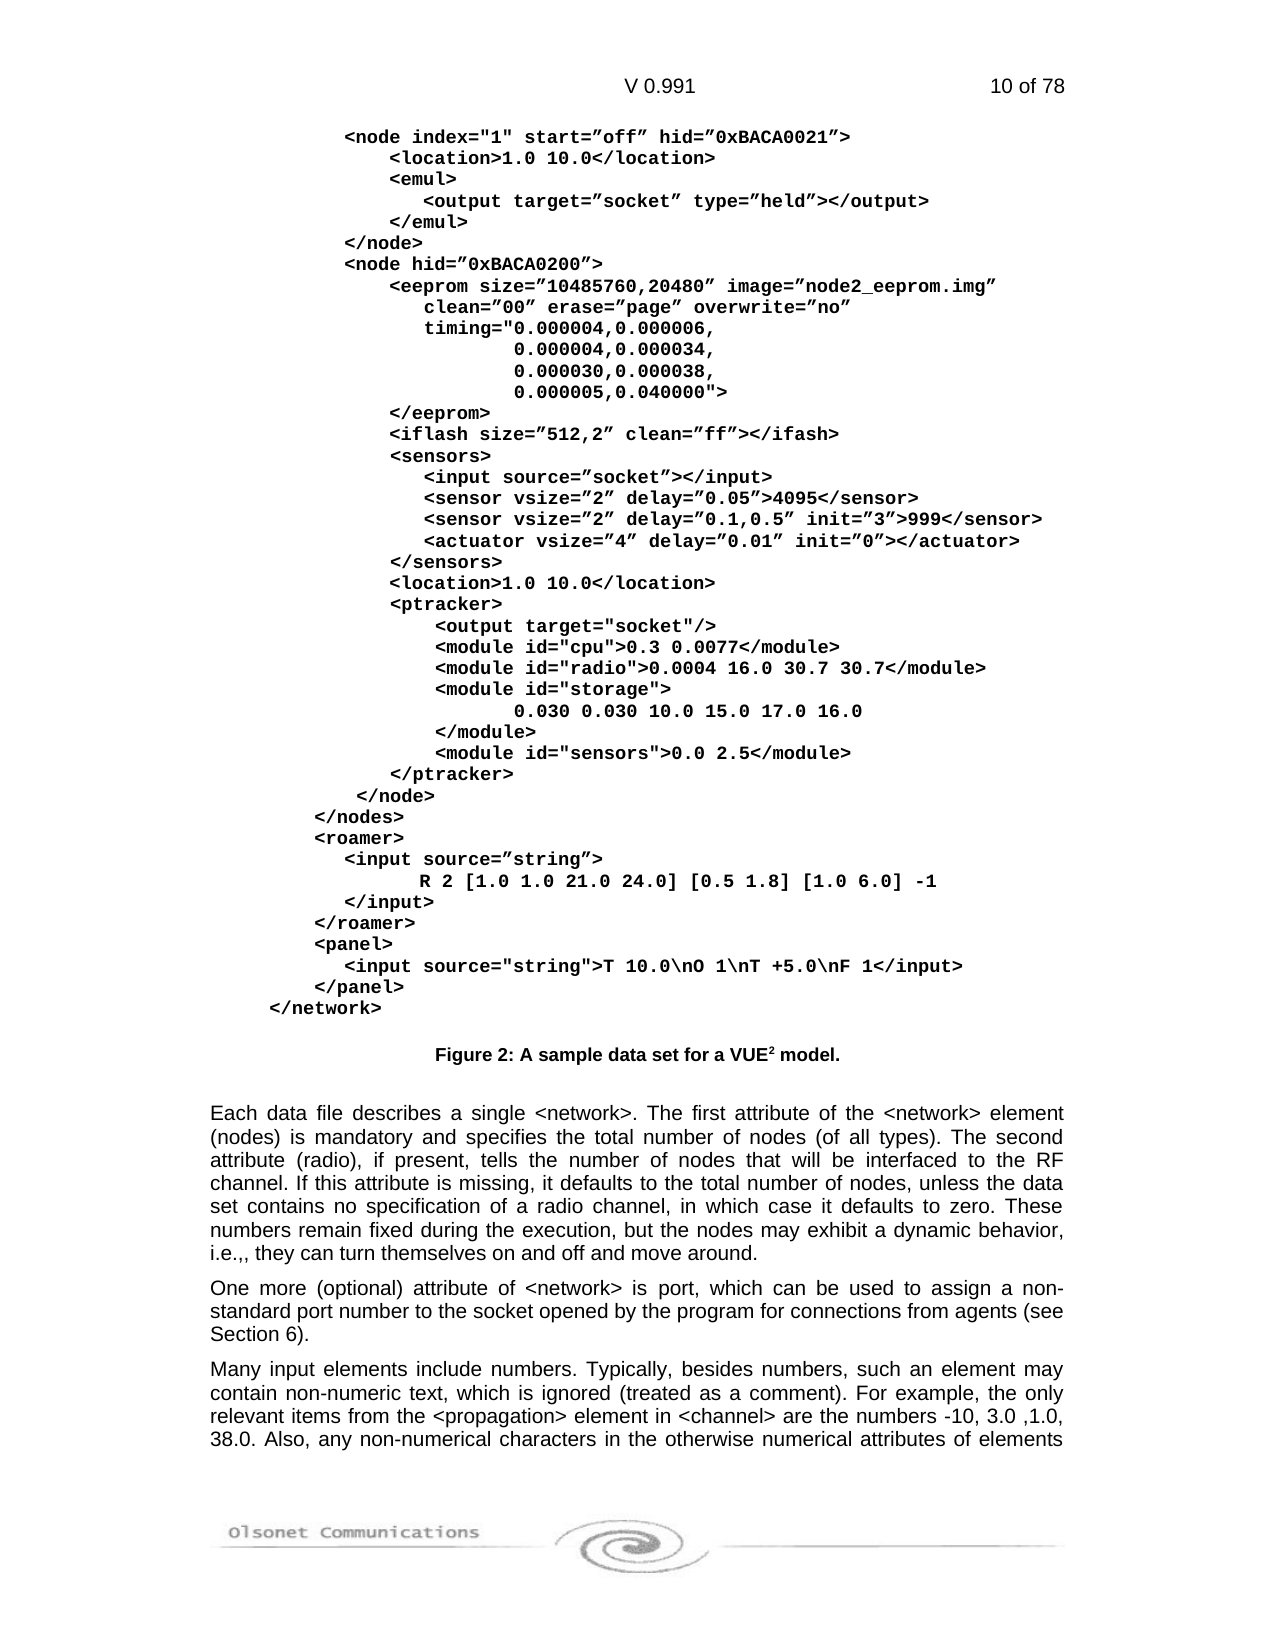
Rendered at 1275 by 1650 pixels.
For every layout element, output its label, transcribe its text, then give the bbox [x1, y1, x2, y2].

text <panel> [269, 935, 1065, 956]
text </input> [269, 893, 1065, 914]
text <module id="storage"> [210, 680, 1065, 701]
text <module id="sensors">0.0 2.5</module> [210, 744, 1065, 765]
text One more (optional) attribute of <network> is port, which can be used to assign a non-standard port number to the socket opened by the program for connections from agents (see Section 6). [210, 1276, 1065, 1346]
text </node> [269, 234, 1065, 255]
text </sensors> [210, 553, 1065, 574]
text <node index="1" start=”off” hid=”0xBACA0021”> [269, 128, 1065, 149]
text 0.000005,0.040000"> [210, 383, 1065, 404]
picture [210, 1504, 1065, 1596]
text Each data file describes a single <network>. The first attribute of the <network> element (nodes) is mandatory and specifies the total number of nodes (of all types). The second attribute (radio), if present, tells the number of nodes that will be interfaced to the RF channel. If this attribute is missing, it defaults to the total number of nodes, unless the data set contains no specification of a radio channel, in which case it defaults to zero. These numbers remain fixed during the execution, but the nodes may exhibit a dynamic behavior, i.e.,, they can turn themselves on and off and move around. [210, 1102, 1065, 1264]
text <output target=”socket” type=”held”></output> [269, 191, 1065, 213]
text </roamer> [269, 914, 1065, 935]
text R 2 [1.0 1.0 21.0 24.0] [0.5 1.8] [1.0 6.0] -1 [269, 871, 1065, 893]
text Many input elements include numbers. Typically, besides numbers, such an element may contain non-numeric text, which is ignored (treated as a comment). For example, the only relevant items from the <propagation> element in <channel> are the numbers -10, 3.0 ,1.0, 38.0. Also, any non-numerical characters in the otherwise numerical attributes of elements [210, 1358, 1065, 1451]
text <sensor vsize=”2” delay=”0.05”>4095</sensor> [210, 489, 1065, 510]
text Figure 2: A sample data set for a VUE2 model. [413, 1044, 862, 1065]
text 0.000030,0.000038, [210, 361, 1065, 383]
text </node> [210, 786, 1065, 808]
text <iflash size=”512,2” clean=”ff”></ifash> [269, 425, 1065, 446]
text <location>1.0 10.0</location> [269, 149, 1065, 170]
text <output target="socket"/> [210, 616, 1065, 638]
text <module id="radio">0.0004 16.0 30.7 30.7</module> [210, 659, 1065, 680]
text </panel> [269, 978, 1065, 999]
text </ptracker> [210, 765, 1065, 786]
text <input source=”socket”></input> [210, 468, 1065, 489]
text <roamer> [269, 829, 1065, 850]
text </nodes> [269, 808, 1065, 829]
text <input source=”string”> [269, 850, 1065, 871]
text </emul> [269, 213, 1065, 234]
text <input source="string">T 10.0\nO 1\nT +5.0\nF 1</input> [269, 956, 1065, 978]
text <sensors> [210, 446, 1065, 468]
text <node hid=”0xBACA0200”> [269, 255, 1065, 276]
text </eeprom> [269, 404, 1065, 425]
text clean=”00” erase=”page” overwrite=”no” [210, 298, 1065, 319]
text <actuator vsize=”4” delay=”0.01” init=”0”></actuator> [210, 531, 1065, 553]
text <sensor vsize=”2” delay=”0.1,0.5” init=”3”>999</sensor> [210, 510, 1065, 531]
text timing="0.000004,0.000006, [210, 319, 1065, 340]
text <location>1.0 10.0</location> [269, 574, 1065, 595]
text <emul> [269, 170, 1065, 191]
text 0.030 0.030 10.0 15.0 17.0 16.0 [210, 701, 1065, 723]
text <eeprom size=”10485760,20480” image=”node2_eeprom.img” [269, 276, 1065, 298]
text <ptracker> [210, 595, 1065, 616]
text 0.000004,0.000034, [210, 340, 1065, 361]
text </network> [269, 999, 1065, 1020]
text <module id="cpu">0.3 0.0077</module> [210, 638, 1065, 659]
text </module> [210, 723, 1065, 744]
